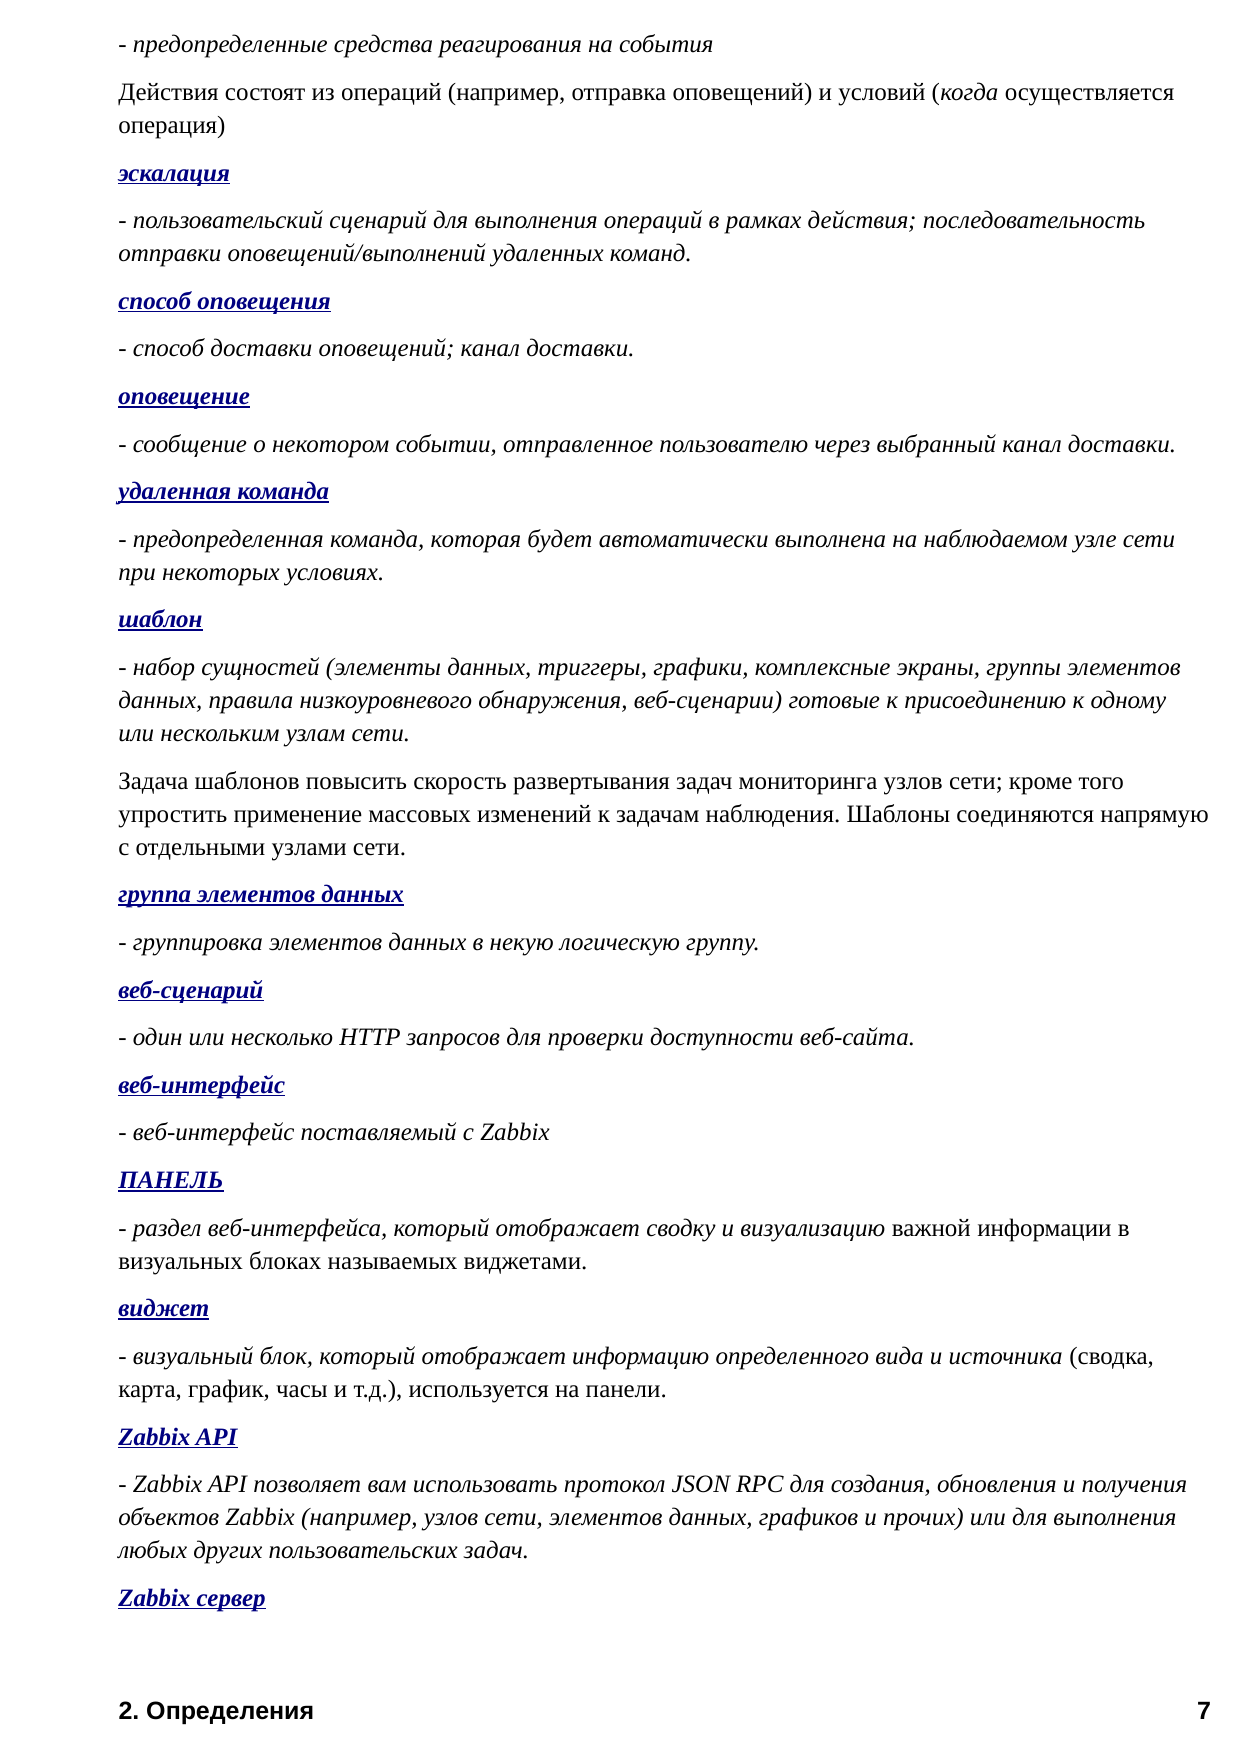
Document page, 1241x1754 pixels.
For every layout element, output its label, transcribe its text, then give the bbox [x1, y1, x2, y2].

text - пользовательский сценарий для выполнения операций в рамках действия; последовательность отправки оповещений/выполнений удаленных команд. [118, 205, 1211, 267]
text Zabbix API [118, 1422, 1211, 1450]
text способ оповещения [118, 286, 1211, 315]
text - визуальный блок, который отображает информацию определенного вида и источника (сводка, карта, график, часы и т.д.), используется на панели. [118, 1341, 1211, 1403]
text веб-интерфейс [118, 1070, 1211, 1099]
text шаблон [118, 604, 1211, 633]
text - предопределенные средства реагирования на события [118, 29, 1211, 58]
text - предопределенная команда, которая будет автоматически выполнена на наблюдаемом узле сети при некоторых условиях. [118, 524, 1211, 586]
text виджет [118, 1293, 1211, 1322]
text оповещение [118, 381, 1211, 410]
text Zabbix сервер [118, 1583, 1211, 1612]
text Задача шаблонов повысить скорость развертывания задач мониторинга узлов сети; кроме того упростить применение массовых изменений к задачам наблюдения. Шаблоны соединяются напрямую с отдельными узлами сети. [118, 766, 1211, 861]
text - способ доставки оповещений; канал доставки. [118, 333, 1211, 362]
text удаленная команда [118, 476, 1211, 505]
text Действия состоят из операций (например, отправка оповещений) и условий (когда осуществляется операция) [118, 77, 1211, 139]
text - один или несколько HTTP запросов для проверки доступности веб-сайта. [118, 1022, 1211, 1051]
text - раздел веб-интерфейса, который отображает сводку и визуализацию важной информации в визуальных блоках называемых виджетами. [118, 1213, 1211, 1274]
text группа элементов данных [118, 879, 1211, 908]
text - веб-интерфейс поставляемый с Zabbix [118, 1117, 1211, 1146]
text эскалация [118, 158, 1211, 186]
text - сообщение о некотором событии, отправленное пользователю через выбранный канал доставки. [118, 429, 1211, 457]
text - набор сущностей (элементы данных, триггеры, графики, комплексные экраны, группы элементов данных, правила низкоуровневого обнаружения, веб-сценарии) готовые к присоединению к одному или нескольким узлам сети. [118, 652, 1211, 747]
text веб-сценарий [118, 975, 1211, 1003]
text ПАНЕЛЬ [118, 1165, 1211, 1194]
text - Zabbix API позволяет вам использовать протокол JSON RPC для создания, обновления и получения объектов Zabbix (например, узлов сети, элементов данных, графиков и прочих) или для выполнения любых других пользовательских задач. [118, 1469, 1211, 1564]
text - группировка элементов данных в некую логическую группу. [118, 927, 1211, 956]
